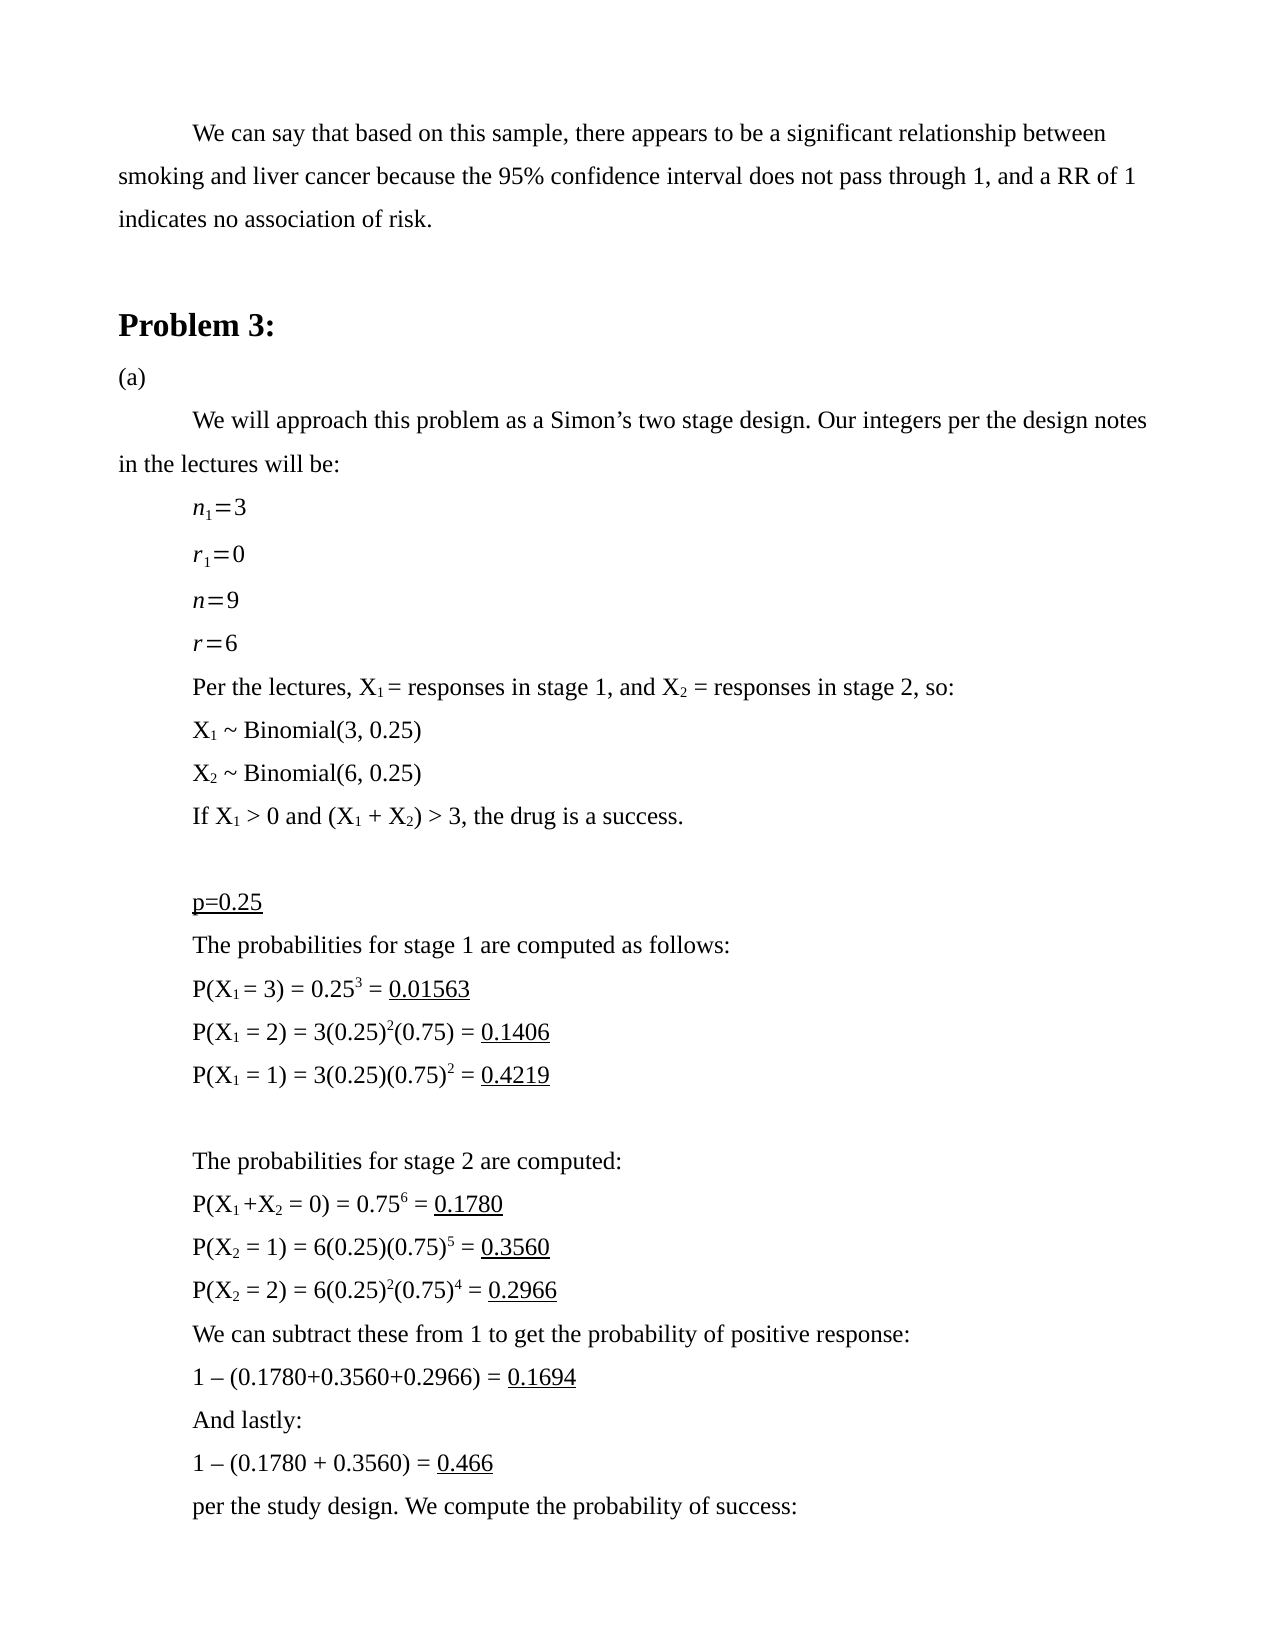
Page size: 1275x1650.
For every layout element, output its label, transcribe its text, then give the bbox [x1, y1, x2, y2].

text 1 – (0.1780+0.3560+0.2966) = 0.1694 [118, 1362, 1157, 1391]
text p=0.25 [118, 887, 1157, 916]
text And lastly: [118, 1405, 1157, 1434]
text 1 – (0.1780 + 0.3560) = 0.466 [118, 1448, 1157, 1477]
text P(X1 = 1) = 3(0.25)(0.75)2 = 0.4219 [118, 1060, 1157, 1089]
text We can say that based on this sample, there appears to be a significant relationship between smoking and liver cancer because the 95% confidence interval does not pass through 1, and a RR of 1 indicates no association of risk. [118, 118, 1157, 233]
text per the study design. We compute the probability of success: [118, 1491, 1157, 1520]
text P(X2 = 2) = 6(0.25)2(0.75)4 = 0.2966 [118, 1276, 1157, 1304]
text We will approach this problem as a Simon’s two stage design. Our integers per the design notes in the lectures will be: [118, 406, 1157, 477]
text P(X1 = 3) = 0.253 = 0.01563 [118, 974, 1157, 1002]
text X1 ~ Binomial(3, 0.25) [118, 715, 1157, 744]
text If X1 > 0 and (X1 + X2) > 3, the drug is a success. [118, 801, 1157, 830]
text P(X2 = 1) = 6(0.25)(0.75)5 = 0.3560 [118, 1232, 1157, 1261]
text X2 ~ Binomial(6, 0.25) [118, 758, 1157, 787]
text Problem 3: [118, 305, 1157, 343]
text Per the lectures, X1 = responses in stage 1, and X2 = responses in stage 2, so: [118, 672, 1157, 701]
text P(X1 = 2) = 3(0.25)2(0.75) = 0.1406 [118, 1017, 1157, 1046]
text The probabilities for stage 1 are computed as follows: [118, 931, 1157, 959]
text We can subtract these from 1 to get the probability of positive response: [118, 1319, 1157, 1347]
text (a) [118, 362, 1157, 391]
text P(X1 +X2 = 0) = 0.756 = 0.1780 [118, 1189, 1157, 1218]
text The probabilities for stage 2 are computed: [118, 1146, 1157, 1175]
